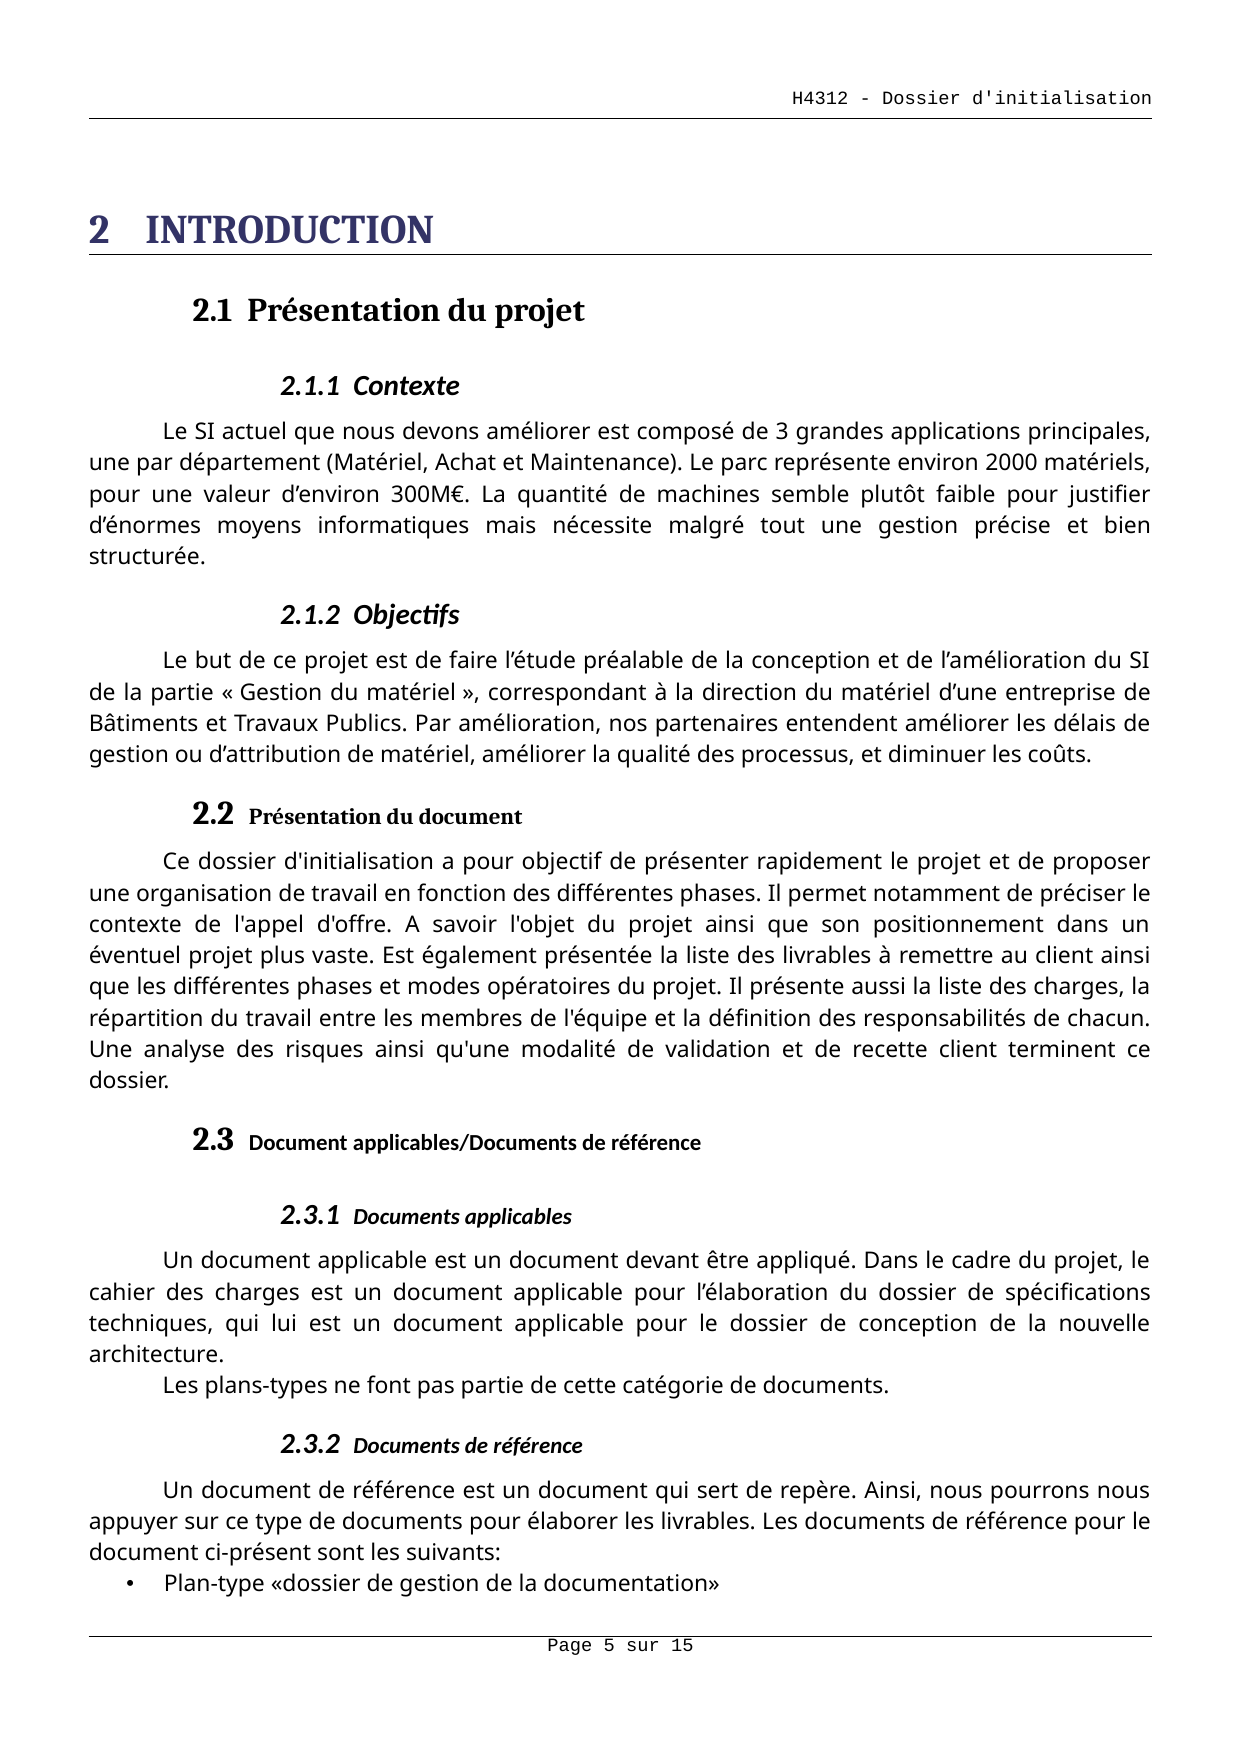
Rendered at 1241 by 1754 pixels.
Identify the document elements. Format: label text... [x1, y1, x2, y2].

subtitle Présentation du document [133, 794, 1152, 833]
subtitle Introduction [88, 207, 1152, 254]
subtitle Documents de référence [280, 1426, 1152, 1461]
text Un document de référence est un document qui sert de repère. Ainsi, nous pourrons nous appuyer sur ce type de documents pour élaborer les livrables. Les documents de référence pour le document ci-présent sont les suivants: [88, 1474, 1152, 1567]
subtitle Document applicables/Documents de référence [133, 1120, 1152, 1159]
subtitle Objectifs [280, 596, 1152, 632]
list Plan-type «dossier de gestion de la documentation» [126, 1567, 1152, 1599]
subtitle Documents applicables [280, 1196, 1152, 1232]
subtitle Présentation du projet [133, 291, 1152, 329]
text Ce dossier d'initialisation a pour objectif de présenter rapidement le projet et de proposer une organisation de travail en fonction des différentes phases. Il permet notamment de préciser le contexte de l'appel d'offre. A savoir l'objet du projet ainsi que son positionnement dans un éventuel projet plus vaste. Est également présentée la liste des livrables à remettre au client ainsi que les différentes phases et modes opératoires du projet. Il présente aussi la liste des charges, la répartition du travail entre les membres de l'équipe et la définition des responsabilités de chacun. Une analyse des risques ainsi qu'une modalité de validation et de recette client terminent ce dossier. [88, 845, 1152, 1095]
text Le SI actuel que nous devons améliorer est composé de 3 grandes applications principales, une par département (Matériel, Achat et Maintenance). Le parc représente environ 2000 matériels, pour une valeur d’environ 300M€. La quantité de machines semble plutôt faible pour justifier d’énormes moyens informatiques mais nécessite malgré tout une gestion précise et bien structurée. [88, 415, 1152, 571]
text Les plans-types ne font pas partie de cette catégorie de documents. [88, 1369, 1152, 1401]
subtitle Contexte [280, 367, 1152, 403]
text Un document applicable est un document devant être appliqué. Dans le cadre du projet, le cahier des charges est un document applicable pour l’élaboration du dossier de spécifications techniques, qui lui est un document applicable pour le dossier de conception de la nouvelle architecture. [88, 1244, 1152, 1369]
text Le but de ce projet est de faire l’étude préalable de la conception et de l’amélioration du SI de la partie « Gestion du matériel », correspondant à la direction du matériel d’une entreprise de Bâtiments et Travaux Publics. Par amélioration, nos partenaires entendent améliorer les délais de gestion ou d’attribution de matériel, améliorer la qualité des processus, et diminuer les coûts. [88, 644, 1152, 769]
